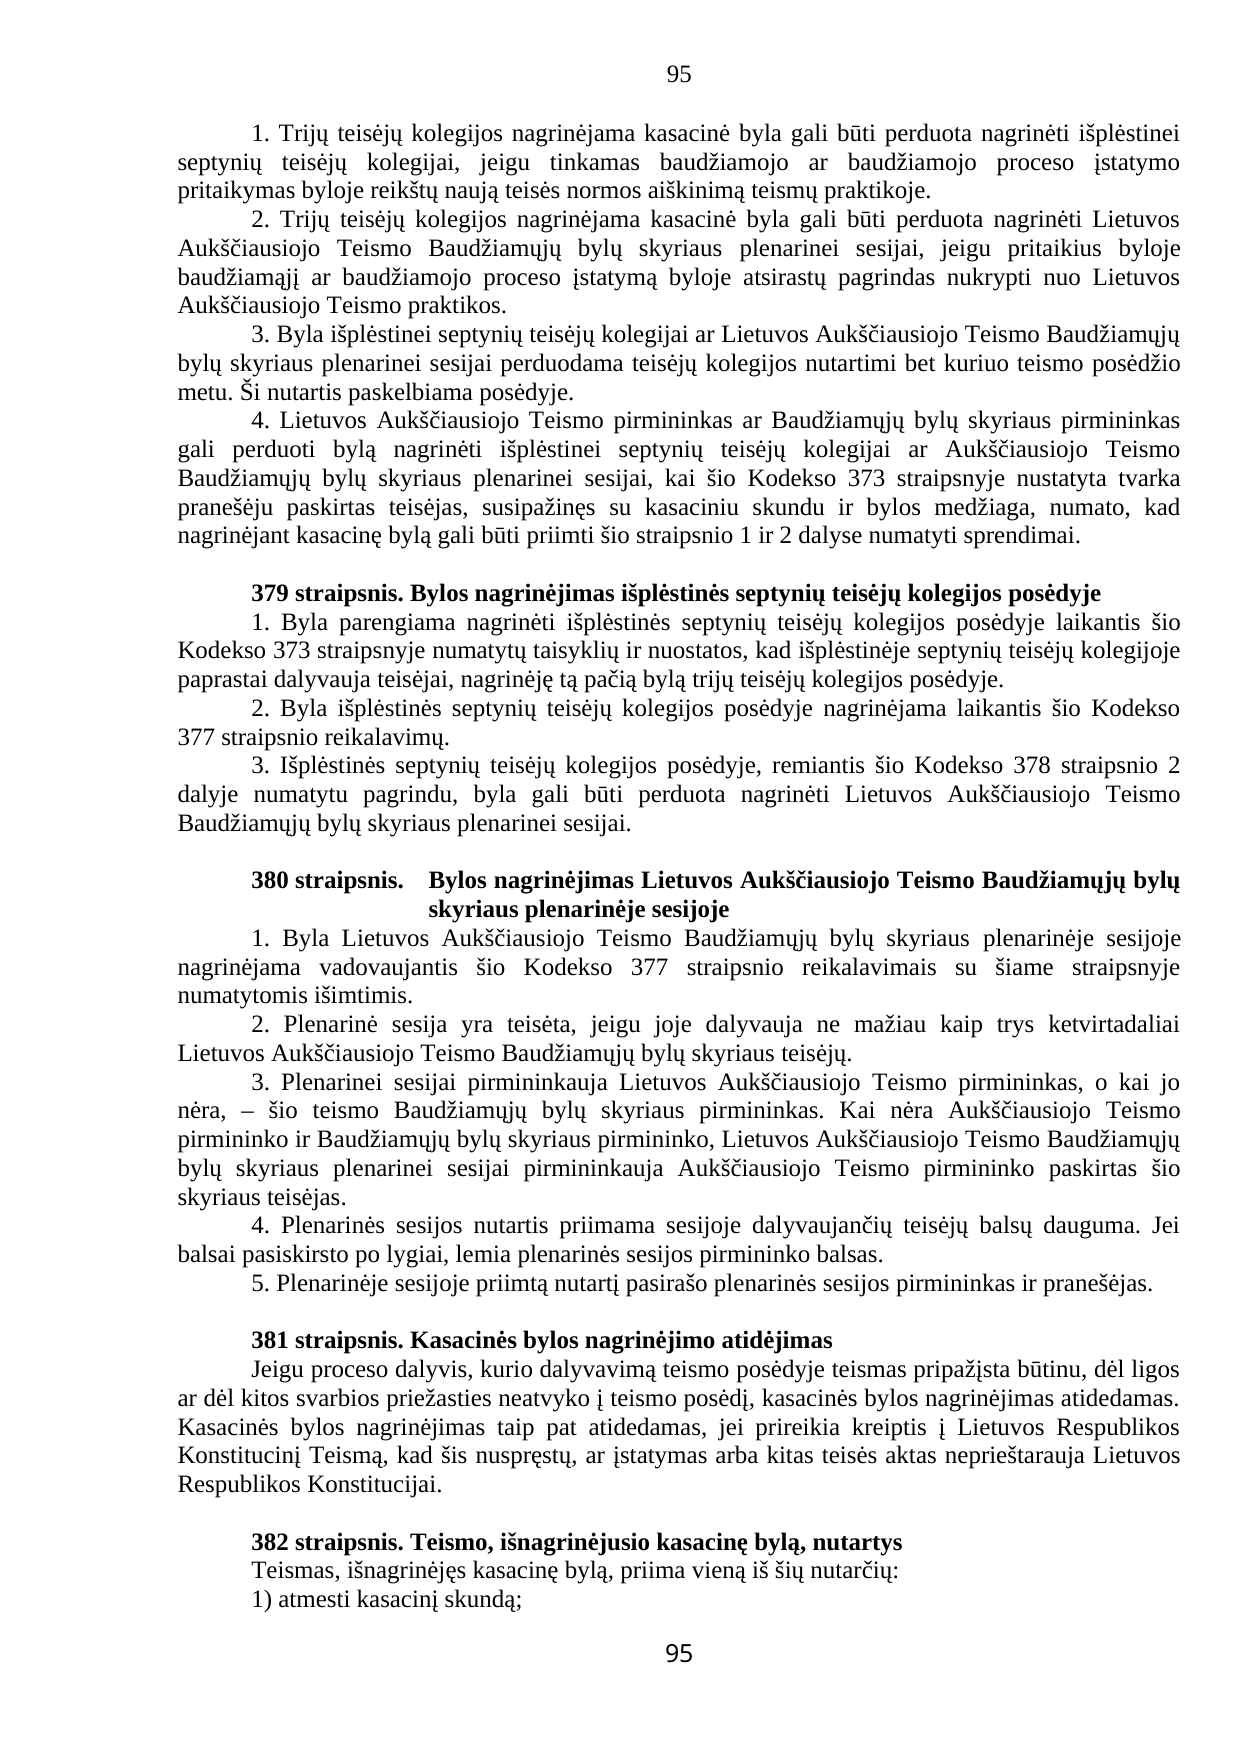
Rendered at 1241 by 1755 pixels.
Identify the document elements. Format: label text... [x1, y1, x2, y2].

text 4. Lietuvos Aukščiausiojo Teismo pirmininkas ar Baudžiamųjų bylų skyriaus pirmininkas gali perduoti bylą nagrinėti išplėstinei septynių teisėjų kolegijai ar Aukščiausiojo Teismo Baudžiamųjų bylų skyriaus plenarinei sesijai, kai šio Kodekso 373 straipsnyje nustatyta tvarka pranešėju paskirtas teisėjas, susipažinęs su kasaciniu skundu ir bylos medžiaga, numato, kad nagrinėjant kasacinę bylą gali būti priimti šio straipsnio 1 ir 2 dalyse numatyti sprendimai. [177, 406, 1181, 549]
text Jeigu proceso dalyvis, kurio dalyvavimą teismo posėdyje teismas pripažįsta būtinu, dėl ligos ar dėl kitos svarbios priežasties neatvyko į teismo posėdį, kasacinės bylos nagrinėjimas atidedamas. Kasacinės bylos nagrinėjimas taip pat atidedamas, jei prireikia kreiptis į Lietuvos Respublikos Konstitucinį Teismą, kad šis nuspręstų, ar įstatymas arba kitas teisės aktas neprieštarauja Lietuvos Respublikos Konstitucijai. [177, 1354, 1181, 1498]
text 1. Byla parengiama nagrinėti išplėstinės septynių teisėjų kolegijos posėdyje laikantis šio Kodekso 373 straipsnyje numatytų taisyklių ir nuostatos, kad išplėstinėje septynių teisėjų kolegijoje paprastai dalyvauja teisėjai, nagrinėję tą pačią bylą trijų teisėjų kolegijos posėdyje. [177, 607, 1181, 693]
text 380 straipsnis. Bylos nagrinėjimas Lietuvos Aukščiausiojo Teismo Baudžiamųjų bylų skyriaus plenarinėje sesijoje [251, 866, 1181, 923]
text 381 straipsnis. Kasacinės bylos nagrinėjimo atidėjimas [177, 1326, 1181, 1354]
text 4. Plenarinės sesijos nutartis priimama sesijoje dalyvaujančių teisėjų balsų dauguma. Jei balsai pasiskirsto po lygiai, lemia plenarinės sesijos pirmininko balsas. [177, 1211, 1181, 1268]
text 3. Byla išplėstinei septynių teisėjų kolegijai ar Lietuvos Aukščiausiojo Teismo Baudžiamųjų bylų skyriaus plenarinei sesijai perduodama teisėjų kolegijos nutartimi bet kuriuo teismo posėdžio metu. Ši nutartis paskelbiama posėdyje. [177, 319, 1181, 406]
text 2. Trijų teisėjų kolegijos nagrinėjama kasacinė byla gali būti perduota nagrinėti Lietuvos Aukščiausiojo Teismo Baudžiamųjų bylų skyriaus plenarinei sesijai, jeigu pritaikius byloje baudžiamąjį ar baudžiamojo proceso įstatymą byloje atsirastų pagrindas nukrypti nuo Lietuvos Aukščiausiojo Teismo praktikos. [177, 204, 1181, 319]
text 5. Plenarinėje sesijoje priimtą nutartį pasirašo plenarinės sesijos pirmininkas ir pranešėjas. [177, 1268, 1181, 1297]
text 2. Byla išplėstinės septynių teisėjų kolegijos posėdyje nagrinėjama laikantis šio Kodekso 377 straipsnio reikalavimų. [177, 693, 1181, 751]
text 1. Byla Lietuvos Aukščiausiojo Teismo Baudžiamųjų bylų skyriaus plenarinėje sesijoje nagrinėjama vadovaujantis šio Kodekso 377 straipsnio reikalavimais su šiame straipsnyje numatytomis išimtimis. [177, 923, 1181, 1009]
text 382 straipsnis. Teismo, išnagrinėjusio kasacinę bylą, nutartys [177, 1527, 1181, 1556]
text 3. Plenarinei sesijai pirmininkauja Lietuvos Aukščiausiojo Teismo pirmininkas, o kai jo nėra, – šio teismo Baudžiamųjų bylų skyriaus pirmininkas. Kai nėra Aukščiausiojo Teismo pirmininko ir Baudžiamųjų bylų skyriaus pirmininko, Lietuvos Aukščiausiojo Teismo Baudžiamųjų bylų skyriaus plenarinei sesijai pirmininkauja Aukščiausiojo Teismo pirmininko paskirtas šio skyriaus teisėjas. [177, 1067, 1181, 1211]
text 379 straipsnis. Bylos nagrinėjimas išplėstinės septynių teisėjų kolegijos posėdyje [251, 578, 1181, 607]
text Teismas, išnagrinėjęs kasacinę bylą, priima vieną iš šių nutarčių: [177, 1556, 1181, 1584]
text 1) atmesti kasacinį skundą; [177, 1584, 1181, 1613]
text 3. Išplėstinės septynių teisėjų kolegijos posėdyje, remiantis šio Kodekso 378 straipsnio 2 dalyje numatytu pagrindu, byla gali būti perduota nagrinėti Lietuvos Aukščiausiojo Teismo Baudžiamųjų bylų skyriaus plenarinei sesijai. [177, 751, 1181, 837]
text 1. Trijų teisėjų kolegijos nagrinėjama kasacinė byla gali būti perduota nagrinėti išplėstinei septynių teisėjų kolegijai, jeigu tinkamas baudžiamojo ar baudžiamojo proceso įstatymo pritaikymas byloje reikštų naują teisės normos aiškinimą teismų praktikoje. [177, 118, 1181, 204]
text 2. Plenarinė sesija yra teisėta, jeigu joje dalyvauja ne mažiau kaip trys ketvirtadaliai Lietuvos Aukščiausiojo Teismo Baudžiamųjų bylų skyriaus teisėjų. [177, 1009, 1181, 1067]
